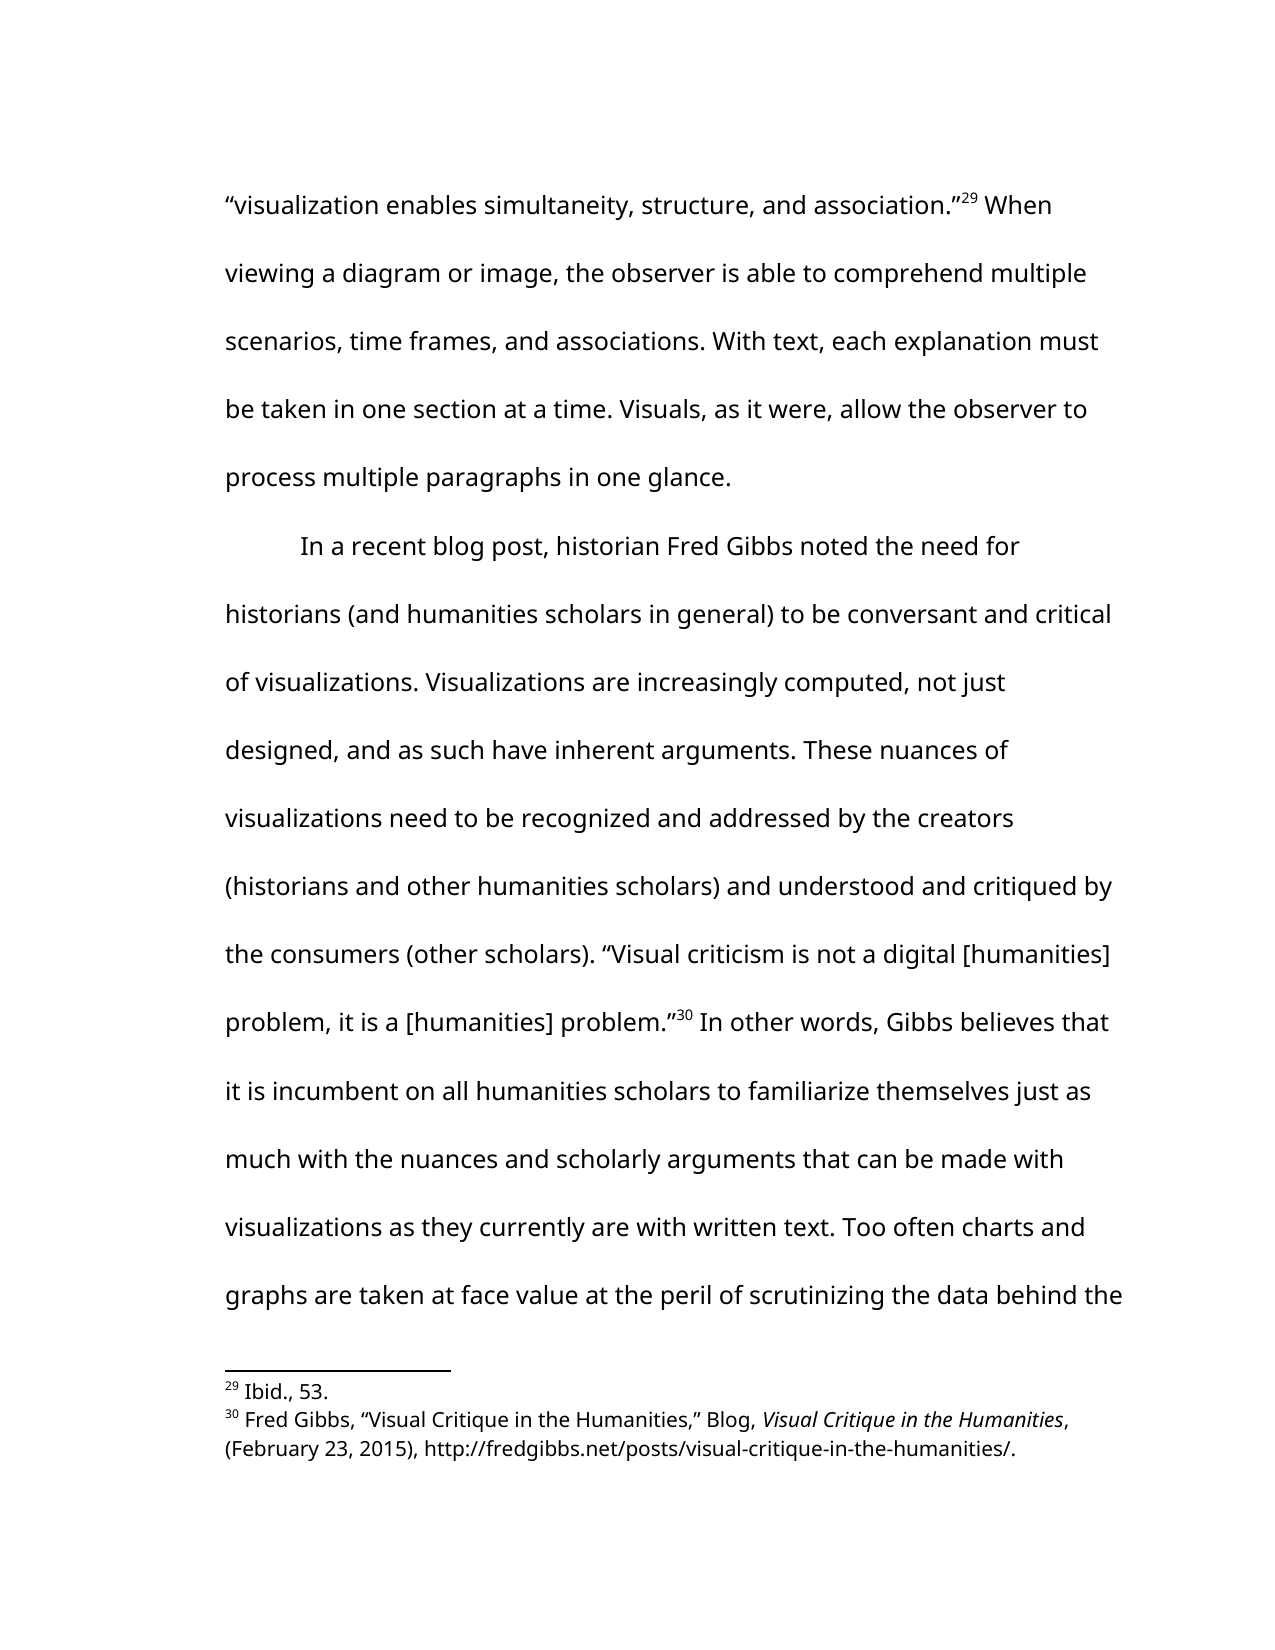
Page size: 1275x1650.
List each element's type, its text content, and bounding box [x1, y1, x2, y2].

text Ibid., 53. [225, 1377, 1125, 1406]
text Fred Gibbs, “Visual Critique in the Humanities,” Blog, Visual Critique in the Humanities, (February 23, 2015), http://fredgibbs.net/posts/visual-critique-in-the-humanities/. [225, 1406, 1125, 1462]
text In a recent blog post, historian Fred Gibbs noted the need for historians (and humanities scholars in general) to be conversant and critical of visualizations. Visualizations are increasingly computed, not just designed, and as such have inherent arguments. These nuances of visualizations need to be recognized and addressed by the creators (historians and other humanities scholars) and understood and critiqued by the consumers (other scholars). “Visual criticism is not a digital [humanities] problem, it is a [humanities] problem.” In other words, Gibbs believes that it is incumbent on all humanities scholars to familiarize themselves just as much with the nuances and scholarly arguments that can be made with visualizations as they currently are with written text. Too often charts and graphs are taken at face value at the peril of scrutinizing the data behind the [225, 528, 1125, 1312]
text “visualization enables simultaneity, structure, and association.” When viewing a diagram or image, the observer is able to comprehend multiple scenarios, time frames, and associations. With text, each explanation must be taken in one section at a time. Visuals, as it were, allow the observer to process multiple paragraphs in one glance. [225, 187, 1125, 494]
